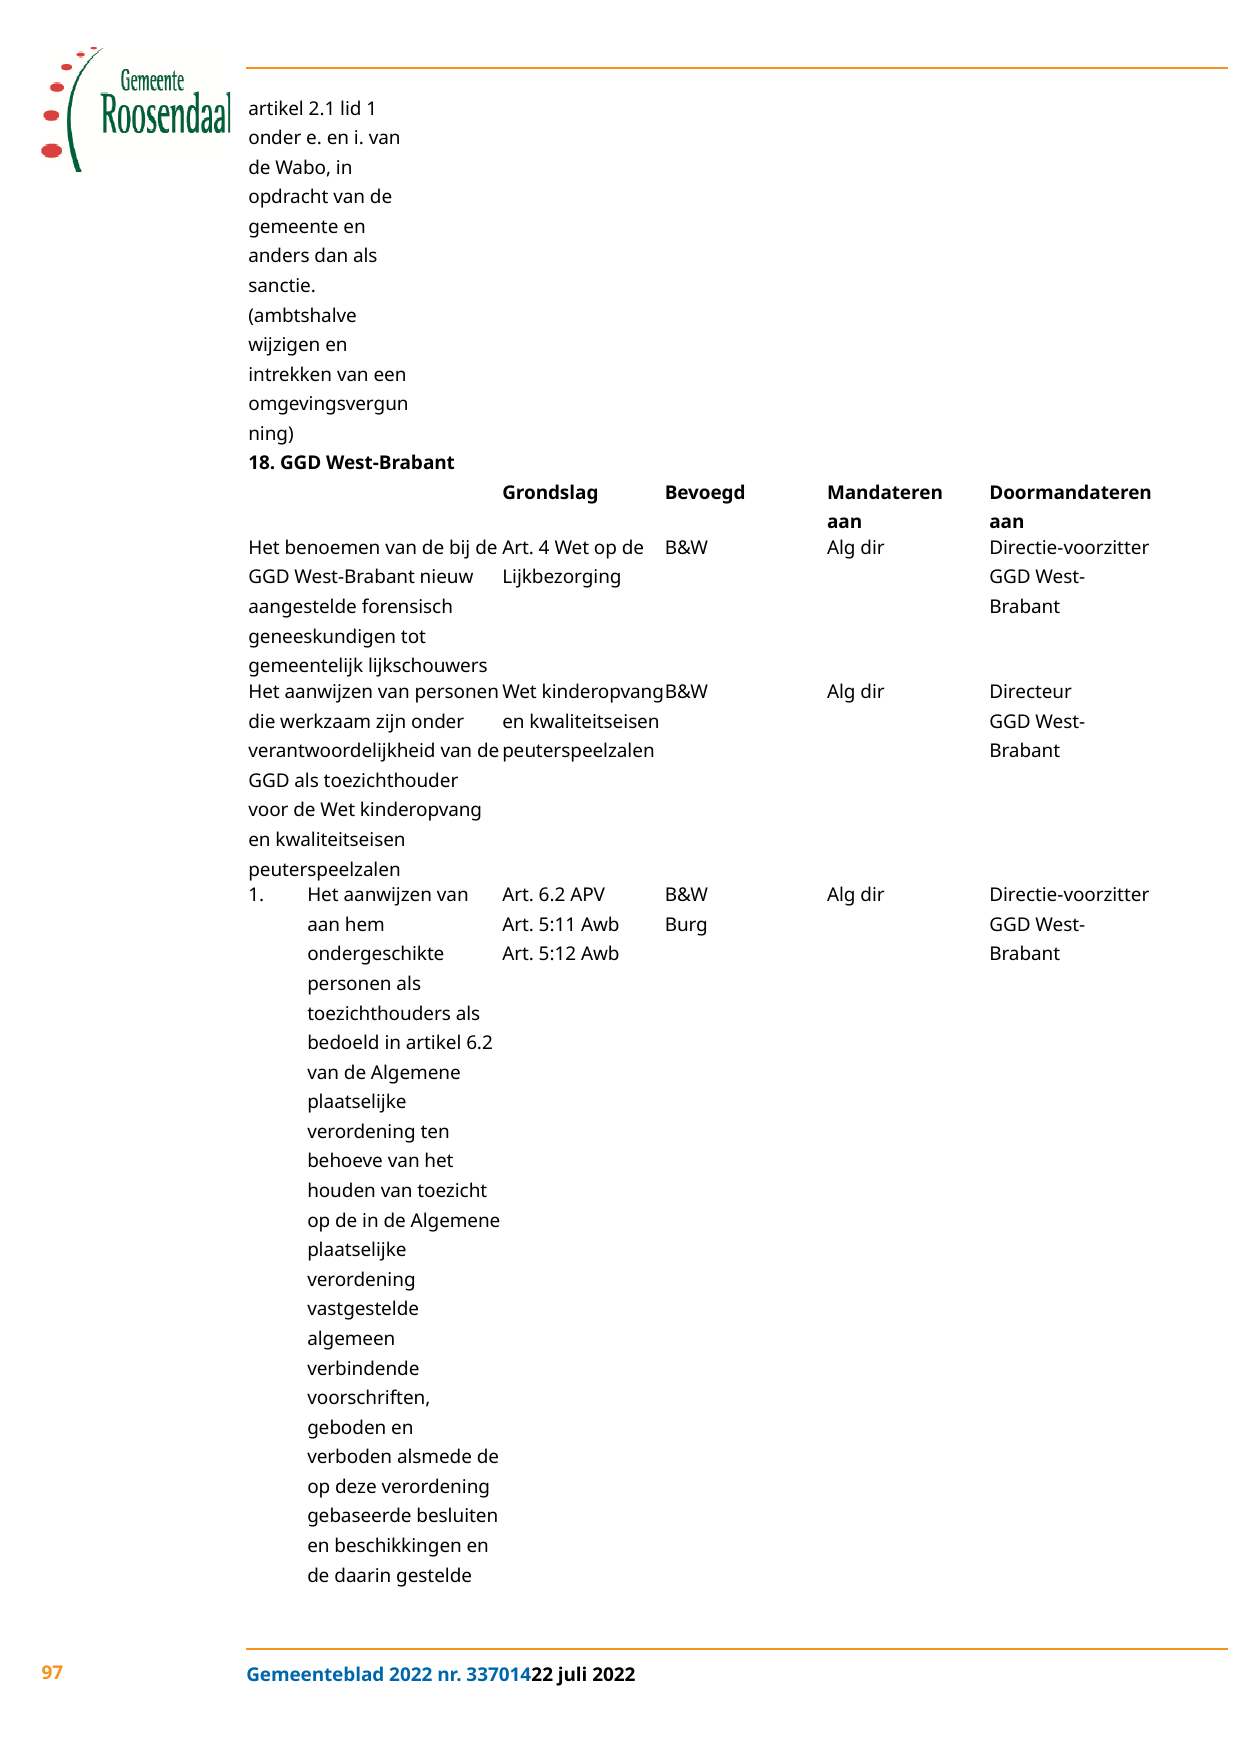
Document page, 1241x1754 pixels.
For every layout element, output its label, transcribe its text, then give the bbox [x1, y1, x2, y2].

table_header Grondslag [502, 479, 664, 534]
table_cell B&W Burg [665, 881, 827, 1588]
table_cell Alg dir [827, 534, 989, 678]
table_header Mandateren aan [827, 479, 989, 534]
table_cell Het benoemen van de bij de GGD West-Brabant nieuw aangestelde forensisch geneeskundigen tot gemeentelijk lijkschouwers [248, 534, 502, 678]
table_cell Directie-voorzitter GGD West-Brabant [989, 534, 1152, 678]
table_cell Directeur GGD West-Brabant [989, 678, 1152, 881]
table_cell B&W [665, 678, 827, 881]
table_header Doormandateren aan [989, 479, 1152, 534]
table_cell Art. 6.2 APV Art. 5:11 Awb Art. 5:12 Awb [502, 881, 664, 1588]
table_cell B&W [665, 534, 827, 678]
table_cell Directie-voorzitter GGD West-Brabant [989, 881, 1152, 1588]
table_header Bevoegd [665, 479, 827, 534]
table_cell Alg dir [827, 881, 989, 1588]
text 18. GGD West-Brabant [248, 449, 1152, 475]
table_cell [415, 95, 562, 446]
table_cell [562, 95, 709, 446]
table_cell [709, 95, 857, 446]
table_header [248, 479, 502, 534]
table_cell Het aanwijzen van personen die werkzaam zijn onder verantwoordelijkheid van de GGD als toezichthouder voor de Wet kinderopvang en kwaliteitseisen peuterspeelzalen [248, 678, 502, 881]
table_cell artikel 2.1 lid 1 onder e. en i. van de Wabo, in opdracht van de gemeente en anders dan als sanctie. (ambtshalve wijzigen en intrekken van een omgevingsvergunning) [248, 95, 414, 446]
table_cell Wet kinderopvang en kwaliteitseisen peuterspeelzalen [502, 678, 664, 881]
table_cell [857, 95, 1004, 446]
table_cell [1004, 95, 1152, 446]
picture [41, 47, 231, 172]
table_cell Art. 4 Wet op de Lijkbezorging [502, 534, 664, 678]
table_cell Het aanwijzen van aan hem ondergeschikte personen als toezichthouders als bedoeld in artikel 6.2 van de Algemene plaatselijke verordening ten behoeve van het houden van toezicht op de in de Algemene plaatselijke verordening vastgestelde algemeen verbindende voorschriften, geboden en verboden alsmede de op deze verordening gebaseerde besluiten en beschikkingen en de daarin gestelde [248, 881, 502, 1588]
table_cell Alg dir [827, 678, 989, 881]
